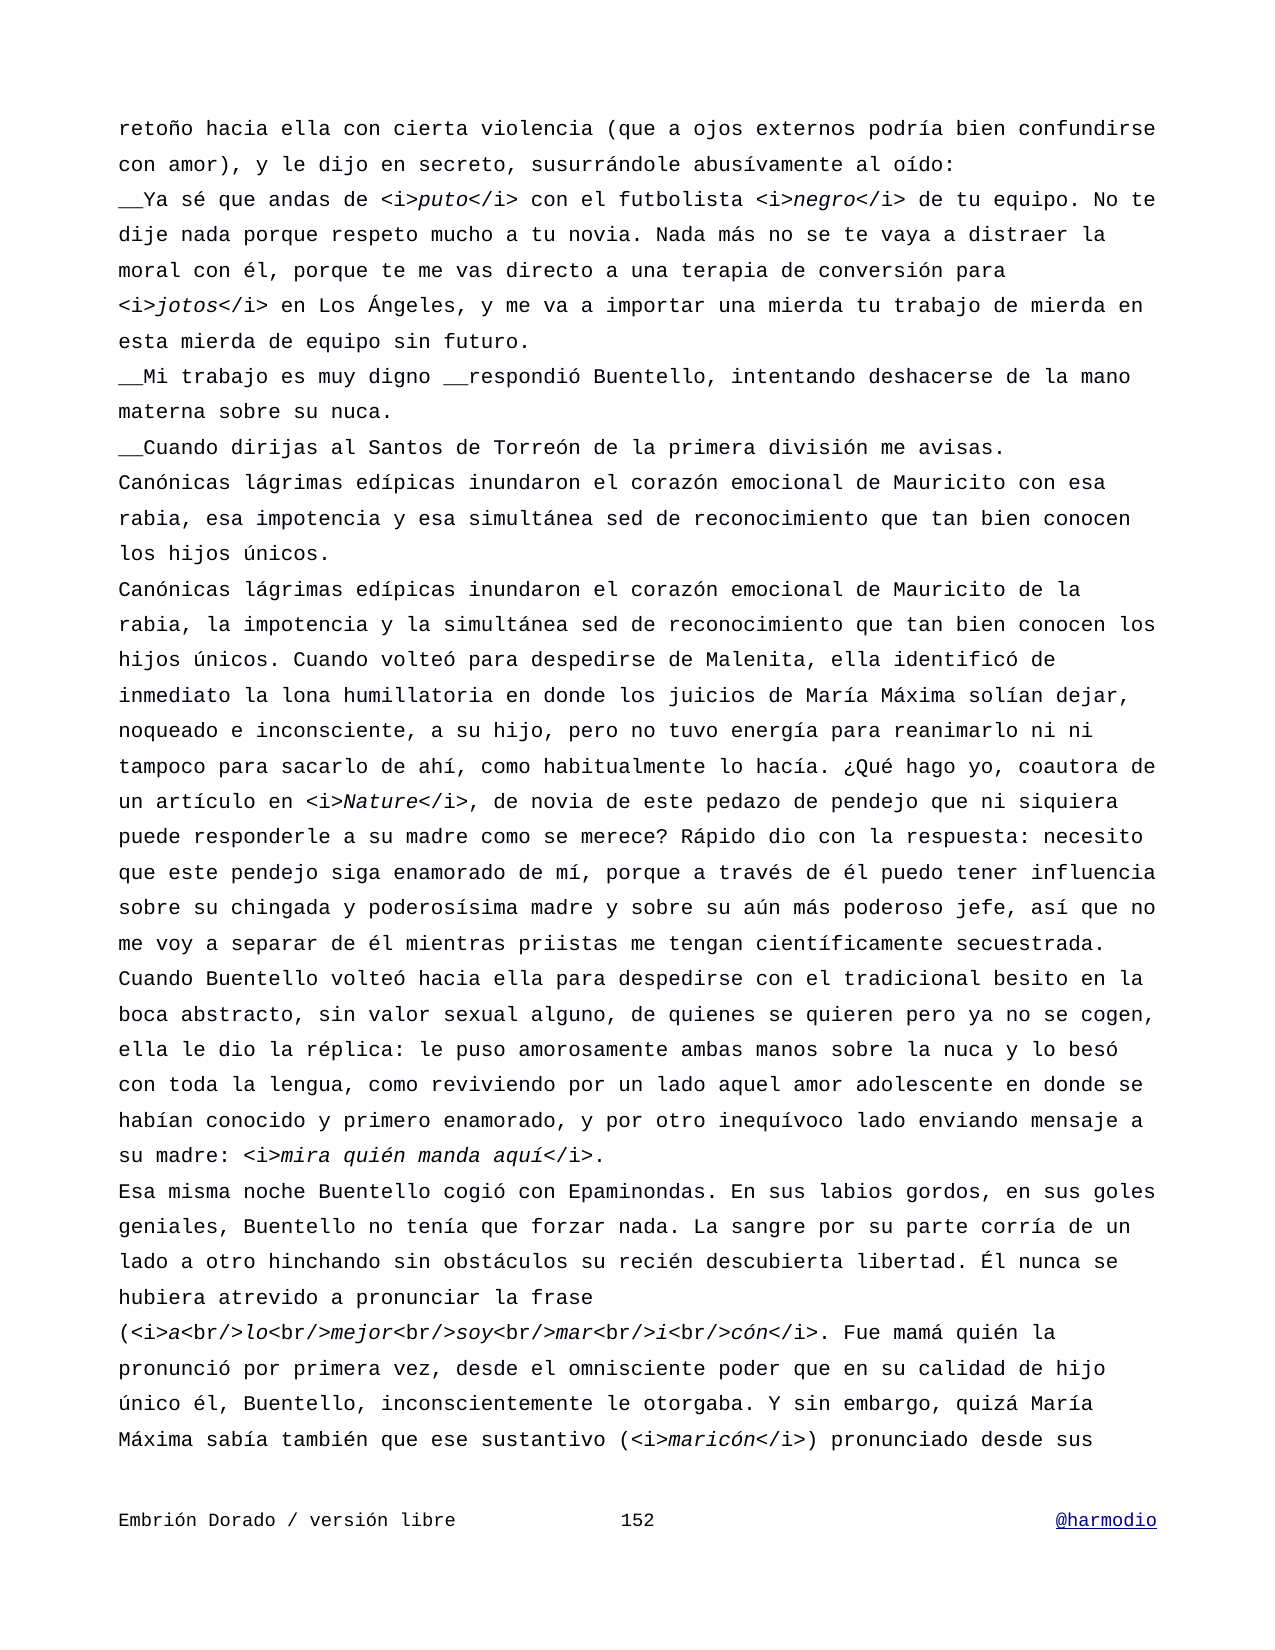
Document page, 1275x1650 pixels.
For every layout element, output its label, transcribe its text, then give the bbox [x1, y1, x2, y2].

text retoño hacia ella con cierta violencia (que a ojos externos podría bien confundirse con amor), y le dijo en secreto, susurrándole abusívamente al oído: [118, 118, 1157, 177]
text Esa misma noche Buentello cogió con Epaminondas. En sus labios gordos, en sus goles geniales, Buentello no tenía que forzar nada. La sangre por su parte corría de un lado a otro hinchando sin obstáculos su recién descubierta libertad. Él nunca se hubiera atrevido a pronunciar la frase (<i>a<br/>lo<br/>mejor<br/>soy<br/>mar<br/>i<br/>cón</i>. Fue mamá quién la pronunció por primera vez, desde el omnisciente poder que en su calidad de hijo único él, Buentello, inconscientemente le otorgaba. Y sin embargo, quizá María Máxima sabía también que ese sustantivo (<i>maricón</i>) pronunciado desde sus [118, 1181, 1157, 1452]
text Canónicas lágrimas edípicas inundaron el corazón emocional de Mauricito de la rabia, la impotencia y la simultánea sed de reconocimiento que tan bien conocen los hijos únicos. Cuando volteó para despedirse de Malenita, ella identificó de inmediato la lona humillatoria en donde los juicios de María Máxima solían dejar, noqueado e inconsciente, a su hijo, pero no tuvo energía para reanimarlo ni ni tampoco para sacarlo de ahí, como habitualmente lo hacía. ¿Qué hago yo, coautora de un artículo en <i>Nature</i>, de novia de este pedazo de pendejo que ni siquiera puede responderle a su madre como se merece? Rápido dio con la respuesta: necesito que este pendejo siga enamorado de mí, porque a través de él puedo tener influencia sobre su chingada y poderosísima madre y sobre su aún más poderoso jefe, así que no me voy a separar de él mientras priistas me tengan científicamente secuestrada. [118, 578, 1157, 956]
text Canónicas lágrimas edípicas inundaron el corazón emocional de Mauricito con esa rabia, esa impotencia y esa simultánea sed de reconocimiento que tan bien conocen los hijos únicos. [118, 472, 1157, 567]
text Cuando Buentello volteó hacia ella para despedirse con el tradicional besito en la boca abstracto, sin valor sexual alguno, de quienes se quieren pero ya no se cogen, ella le dio la réplica: le puso amorosamente ambas manos sobre la nuca y lo besó con toda la lengua, como reviviendo por un lado aquel amor adolescente en donde se habían conocido y primero enamorado, y por otro inequívoco lado enviando mensaje a su madre: <i>mira quién manda aquí</i>. [118, 968, 1157, 1169]
text __Mi trabajo es muy digno __respondió Buentello, intentando deshacerse de la mano materna sobre su nuca. [118, 366, 1157, 425]
text __Ya sé que andas de <i>puto</i> con el futbolista <i>negro</i> de tu equipo. No te dije nada porque respeto mucho a tu novia. Nada más no se te vaya a distraer la moral con él, porque te me vas directo a una terapia de conversión para <i>jotos</i> en Los Ángeles, y me va a importar una mierda tu trabajo de mierda en esta mierda de equipo sin futuro. [118, 189, 1157, 354]
text __Cuando dirijas al Santos de Torreón de la primera división me avisas. [118, 437, 1157, 461]
